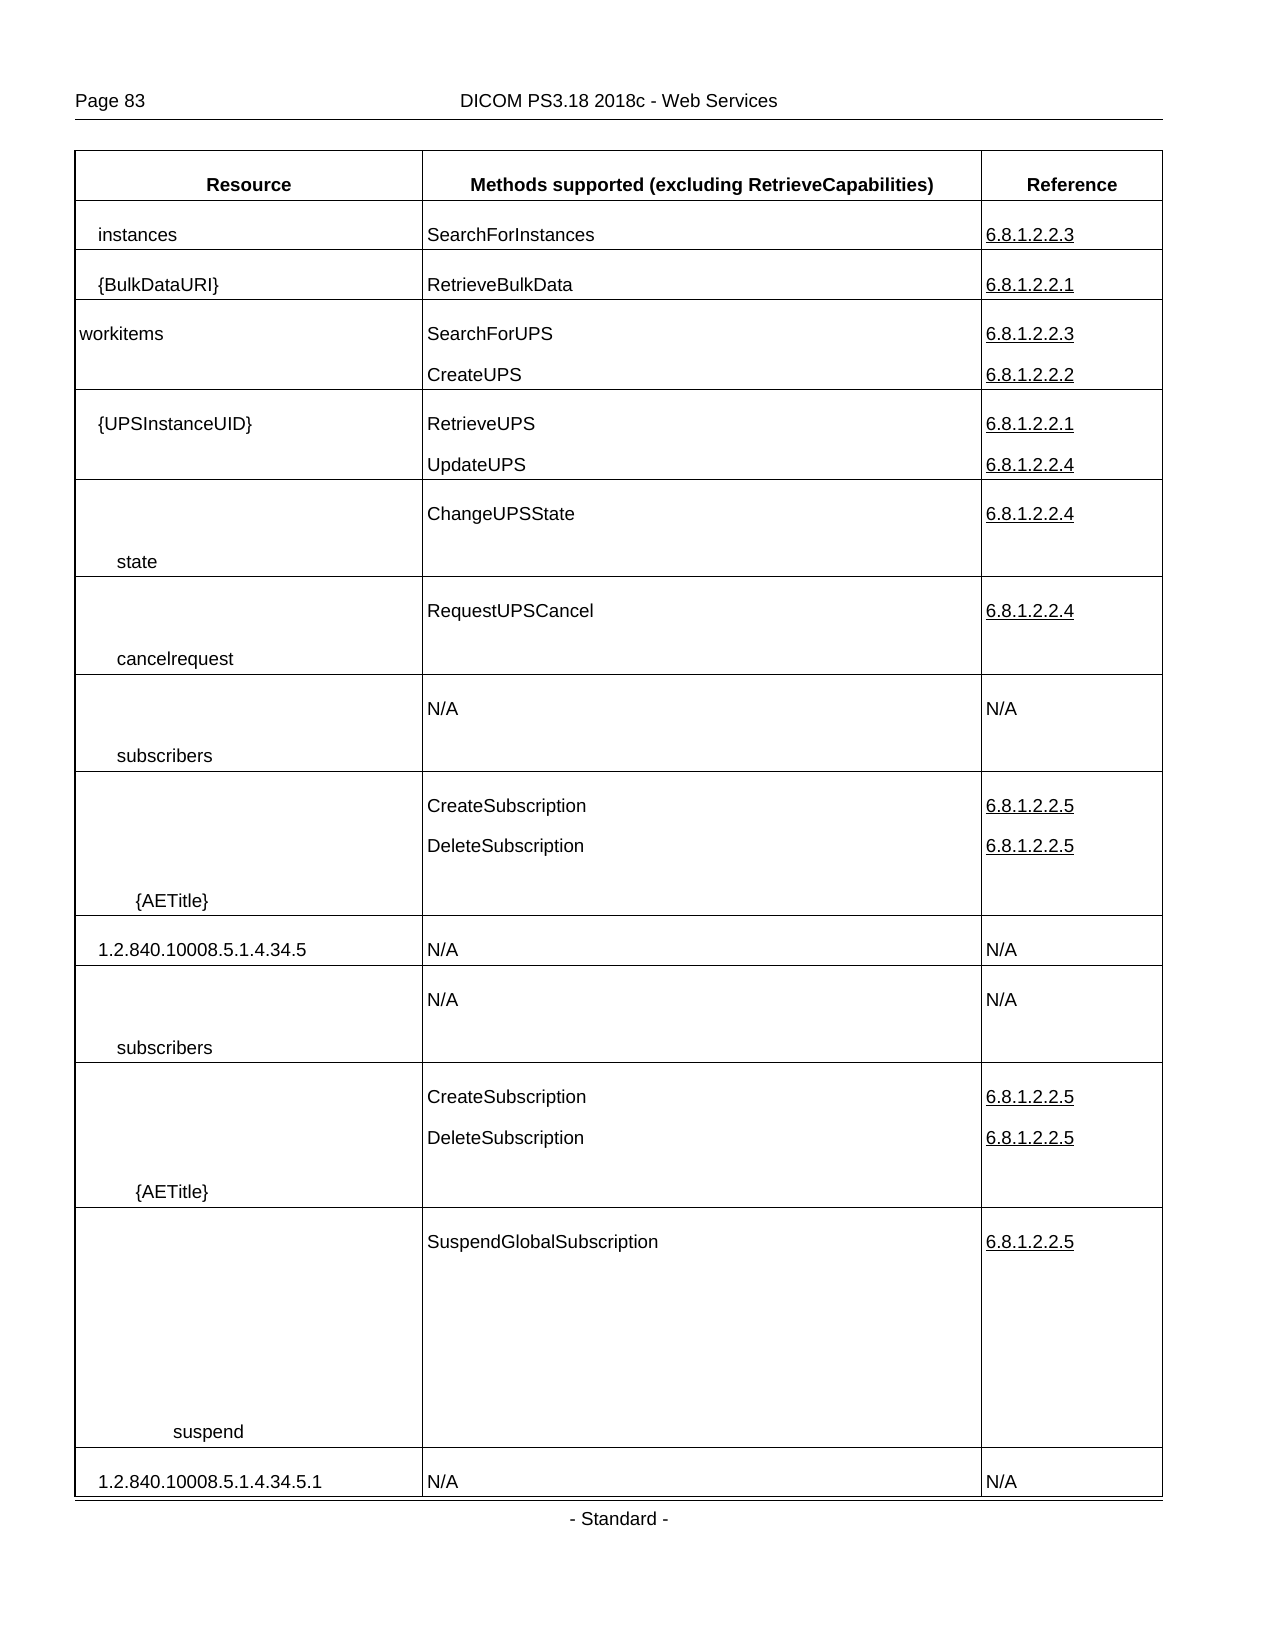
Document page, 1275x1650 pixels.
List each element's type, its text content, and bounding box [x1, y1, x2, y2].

table_cell 6.8.1.2.2.4 [982, 577, 1162, 673]
table_cell {AETitle} [76, 1063, 422, 1207]
table_cell RequestUPSCancel [423, 577, 981, 673]
table_cell N/A [423, 1448, 981, 1496]
table_cell 6.8.1.2.2.1 [982, 250, 1162, 299]
table_cell workitems [76, 300, 422, 389]
table_cell 1.2.840.10008.5.1.4.34.5.1 [76, 1448, 422, 1496]
table_header Resource [76, 151, 422, 200]
table_cell cancelrequest [76, 577, 422, 673]
table_cell SearchForInstances [423, 201, 981, 249]
table_cell 6.8.1.2.2.5 6.8.1.2.2.5 [982, 1063, 1162, 1207]
table_cell N/A [982, 1448, 1162, 1496]
table_cell state [76, 480, 422, 576]
table_cell CreateSubscription DeleteSubscription [423, 772, 981, 915]
table_cell suspend [76, 1208, 422, 1447]
table_cell RetrieveBulkData [423, 250, 981, 299]
table_cell CreateSubscription DeleteSubscription [423, 1063, 981, 1207]
table_cell N/A [982, 966, 1162, 1062]
table_cell 1.2.840.10008.5.1.4.34.5 [76, 916, 422, 965]
table_cell 6.8.1.2.2.1 6.8.1.2.2.4 [982, 390, 1162, 479]
table_cell N/A [982, 916, 1162, 965]
table_cell instances [76, 201, 422, 249]
table_cell RetrieveUPS UpdateUPS [423, 390, 981, 479]
table_cell SuspendGlobalSubscription [423, 1208, 981, 1447]
table_cell 6.8.1.2.2.3 6.8.1.2.2.2 [982, 300, 1162, 389]
table_cell 6.8.1.2.2.5 [982, 1208, 1162, 1447]
table_cell N/A [423, 916, 981, 965]
table_cell 6.8.1.2.2.5 6.8.1.2.2.5 [982, 772, 1162, 915]
table_cell {UPSInstanceUID} [76, 390, 422, 479]
table_cell 6.8.1.2.2.3 [982, 201, 1162, 249]
table_cell subscribers [76, 966, 422, 1062]
table_cell ChangeUPSState [423, 480, 981, 576]
table_cell N/A [423, 675, 981, 771]
table_cell N/A [982, 675, 1162, 771]
table_cell 6.8.1.2.2.4 [982, 480, 1162, 576]
table_cell subscribers [76, 675, 422, 771]
table_cell SearchForUPS CreateUPS [423, 300, 981, 389]
table_header Reference [982, 151, 1162, 200]
table_cell {AETitle} [76, 772, 422, 915]
table_cell N/A [423, 966, 981, 1062]
table_cell {BulkDataURI} [76, 250, 422, 299]
table_header Methods supported (excluding RetrieveCapabilities) [423, 151, 981, 200]
